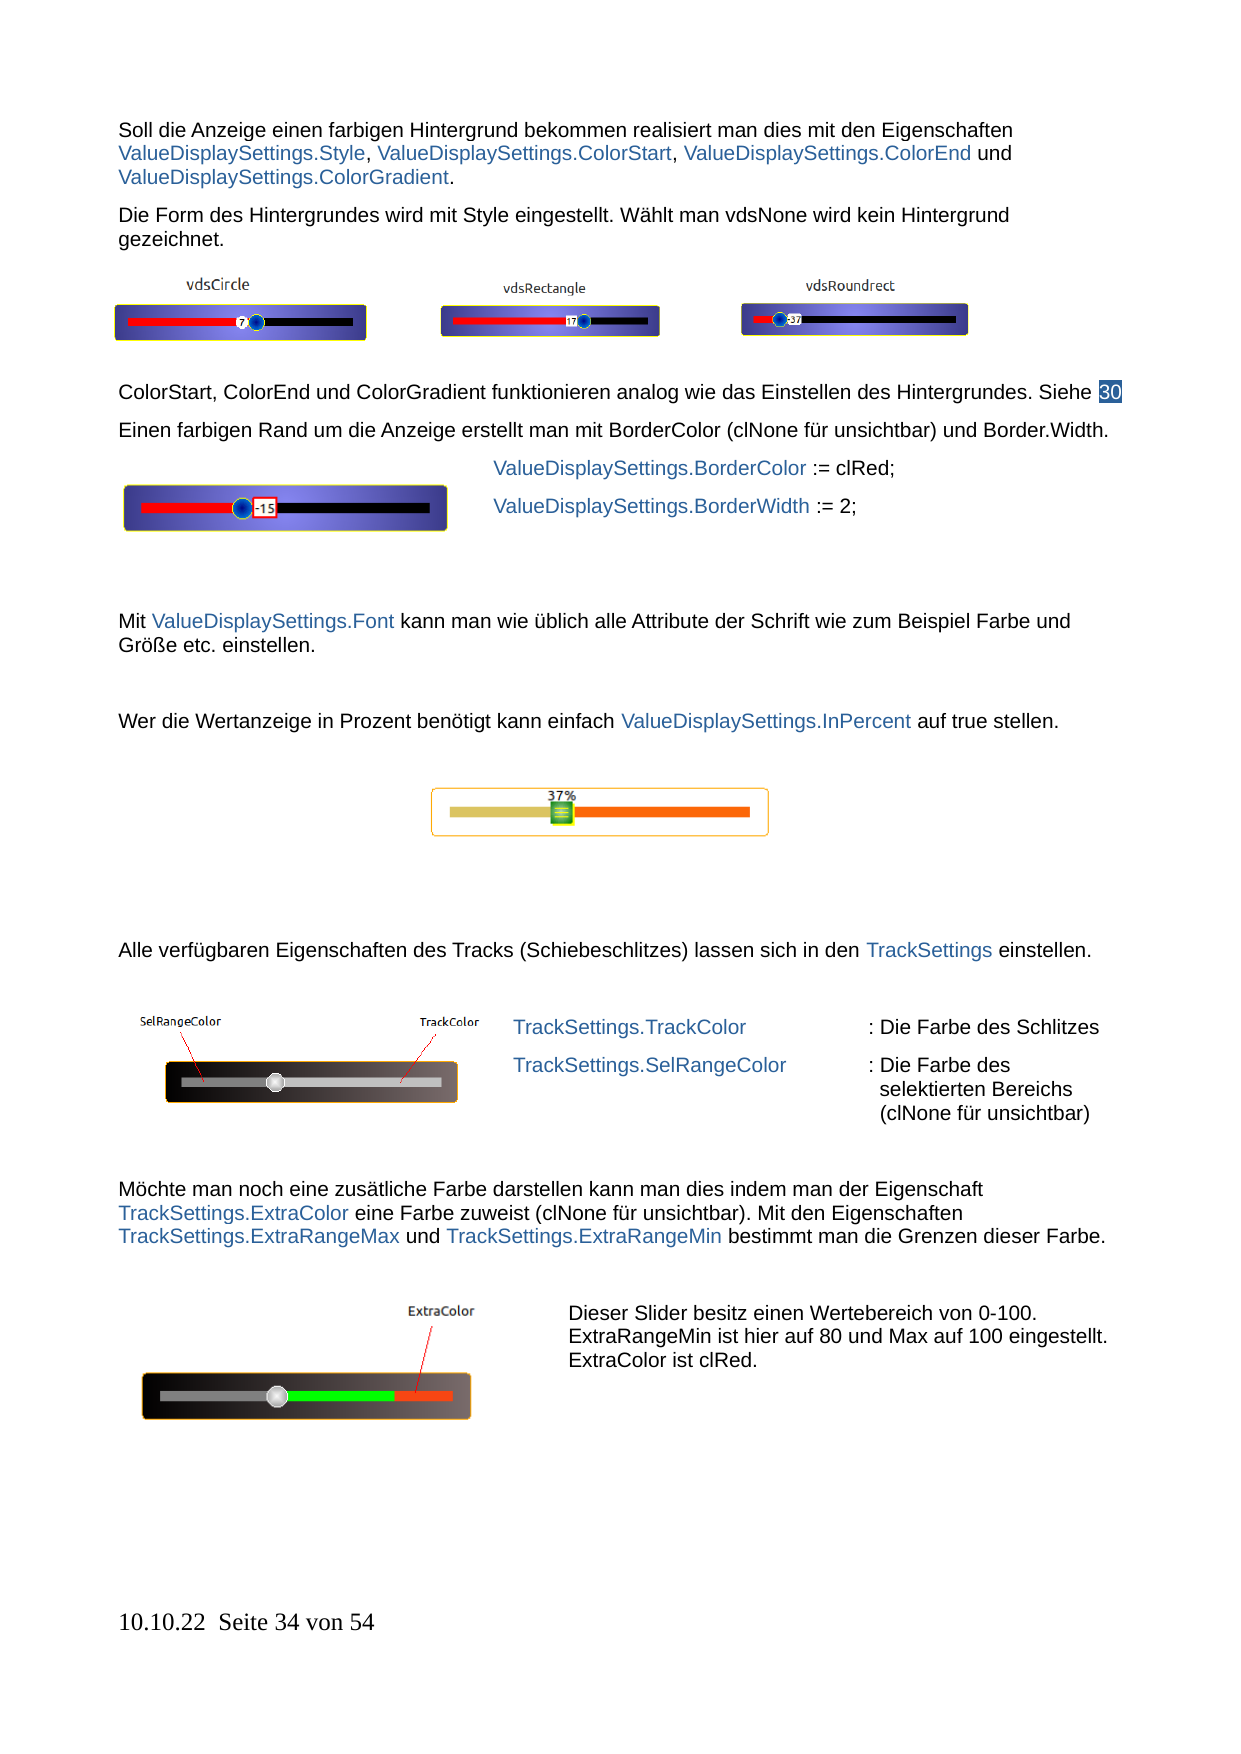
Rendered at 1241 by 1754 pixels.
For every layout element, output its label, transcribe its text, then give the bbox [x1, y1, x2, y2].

text Möchte man noch eine zusätliche Farbe darstellen kann man dies indem man der Eigenschaft TrackSettings.ExtraColor eine Farbe zuweist (clNone für unsichtbar). Mit den Eigenschaften TrackSettings.ExtraRangeMax und TrackSettings.ExtraRangeMin bestimmt man die Grenzen dieser Farbe. [118, 1177, 1122, 1248]
text Die Form des Hintergrundes wird mit Style eingestellt. Wählt man vdsNone wird kein Hintergrund gezeichnet. [118, 204, 1122, 251]
text ValueDisplaySettings.BorderWidth := 2; [461, 495, 1122, 518]
text TrackSettings.TrackColor : Die Farbe des Schlitzes [502, 1016, 1122, 1039]
text Wer die Wertanzeige in Prozent benötigt kann einfach ValueDisplaySettings.InPercent auf true stellen. [118, 710, 1122, 733]
text Soll die Anzeige einen farbigen Hintergrund bekommen realisiert man dies mit den Eigenschaften ValueDisplaySettings.Style, ValueDisplaySettings.ColorStart, ValueDisplaySettings.ColorEnd und ValueDisplaySettings.ColorGradient. [118, 118, 1122, 189]
text Mit ValueDisplaySettings.Font kann man wie üblich alle Attribute der Schrift wie zum Beispiel Farbe und Größe etc. einstellen. [118, 609, 1122, 657]
text ColorStart, ColorEnd und ColorGradient funktionieren analog wie das Einstellen des Hintergrundes. Siehe 30 [118, 380, 1122, 404]
picture [410, 774, 794, 848]
picture [727, 271, 985, 349]
picture [111, 467, 461, 546]
picture [112, 1292, 502, 1426]
text Alle verfügbaren Eigenschaften des Tracks (Schiebeschlitzes) lassen sich in den TrackSettings einstellen. [118, 939, 1122, 963]
text Dieser Slider besitz einen Wertebereich von 0-100. ExtraRangeMin ist hier auf 80 und Max auf 100 eingestellt. ExtraColor ist clRed. [502, 1301, 1122, 1372]
text ValueDisplaySettings.BorderColor := clRed; [118, 457, 1122, 480]
text TrackSettings.SelRangeColor : Die Farbe des selektierten Bereichs (clNone für unsichtbar) [502, 1054, 1122, 1125]
picture [430, 275, 672, 349]
picture [112, 995, 502, 1129]
picture [101, 275, 380, 349]
text Einen farbigen Rand um die Anzeige erstellt man mit BorderColor (clNone für unsichtbar) und Border.Width. [118, 418, 1122, 442]
